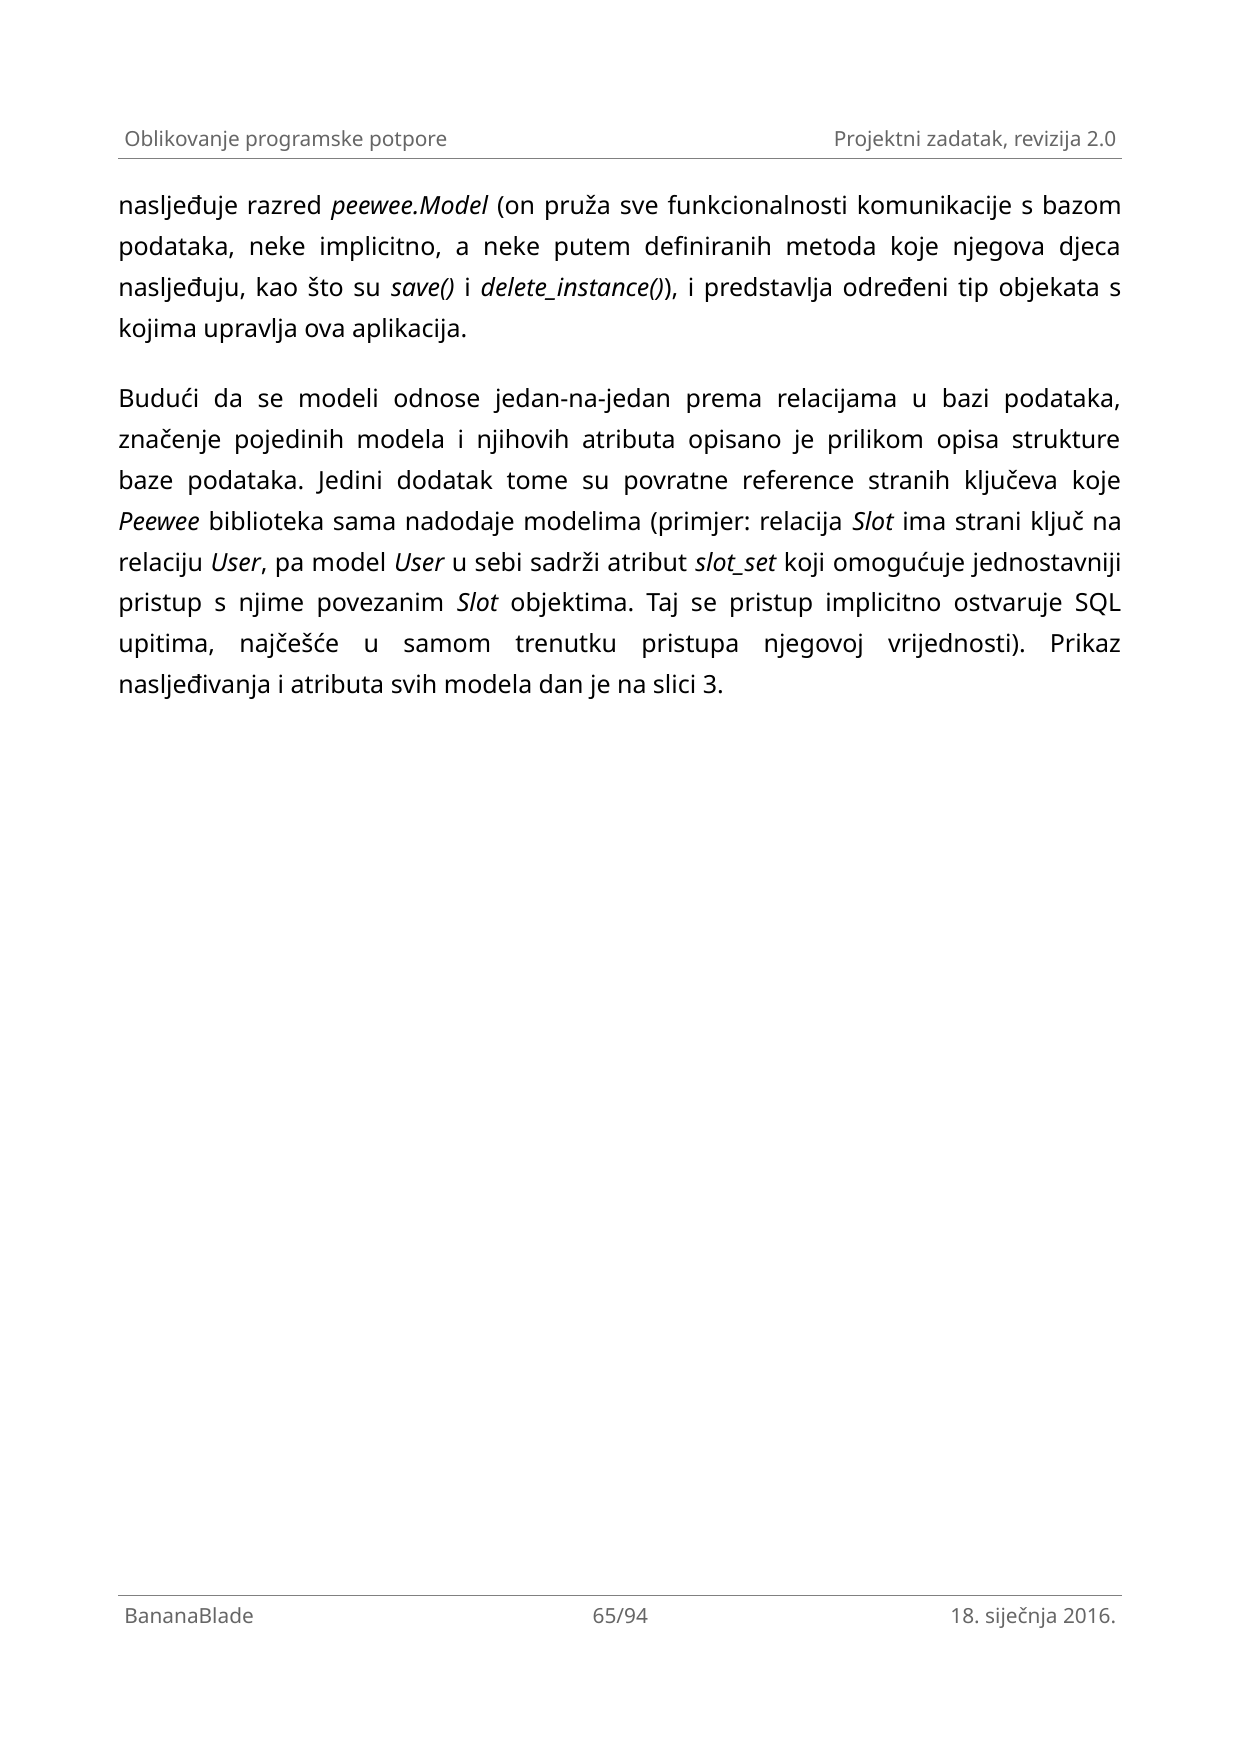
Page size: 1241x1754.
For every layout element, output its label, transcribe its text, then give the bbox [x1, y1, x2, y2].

text nasljeđuje razred peewee.Model (on pruža sve funkcionalnosti komunikacije s bazom podataka, neke implicitno, a neke putem definiranih metoda koje njegova djeca nasljeđuju, kao što su save() i delete_instance()), i predstavlja određeni tip objekata s kojima upravlja ova aplikacija. [118, 188, 1122, 344]
text Budući da se modeli odnose jedan-na-jedan prema relacijama u bazi podataka, značenje pojedinih modela i njihovih atributa opisano je prilikom opisa strukture baze podataka. Jedini dodatak tome su povratne reference stranih ključeva koje Peewee biblioteka sama nadodaje modelima (primjer: relacija Slot ima strani ključ na relaciju User, pa model User u sebi sadrži atribut slot_set koji omogućuje jednostavniji pristup s njime povezanim Slot objektima. Taj se pristup implicitno ostvaruje SQL upitima, najčešće u samom trenutku pristupa njegovoj vrijednosti). Prikaz nasljeđivanja i atributa svih modela dan je na slici 3. [118, 381, 1122, 701]
